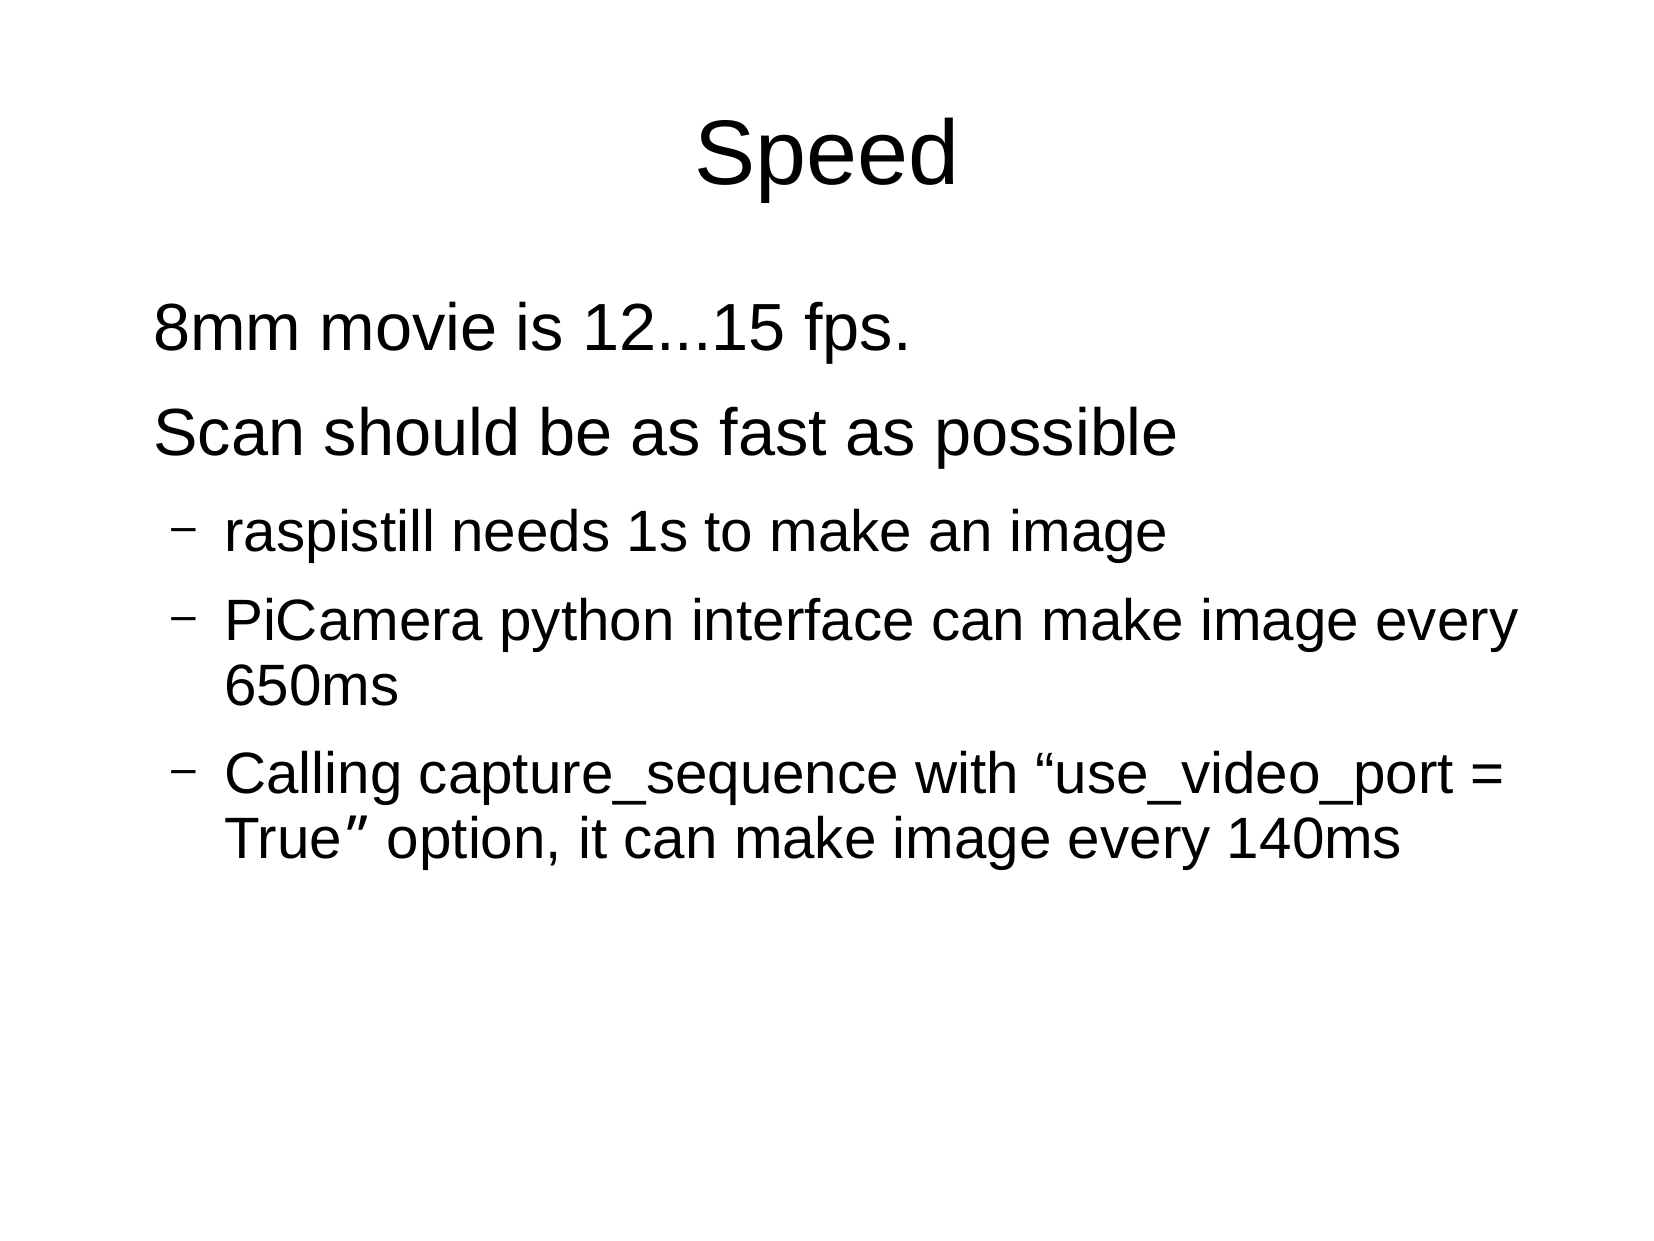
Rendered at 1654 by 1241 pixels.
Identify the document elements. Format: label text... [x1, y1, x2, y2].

title Speed [82, 49, 1571, 257]
list 8mm movie is 12...15 fps. Scan should be as fast as possible raspistill needs 1s to make an image PiCamera python interface can make image every 650ms Calling capture_sequence with “use_video_port = True﻿” option, it can make image every 140ms [82, 290, 1538, 1146]
